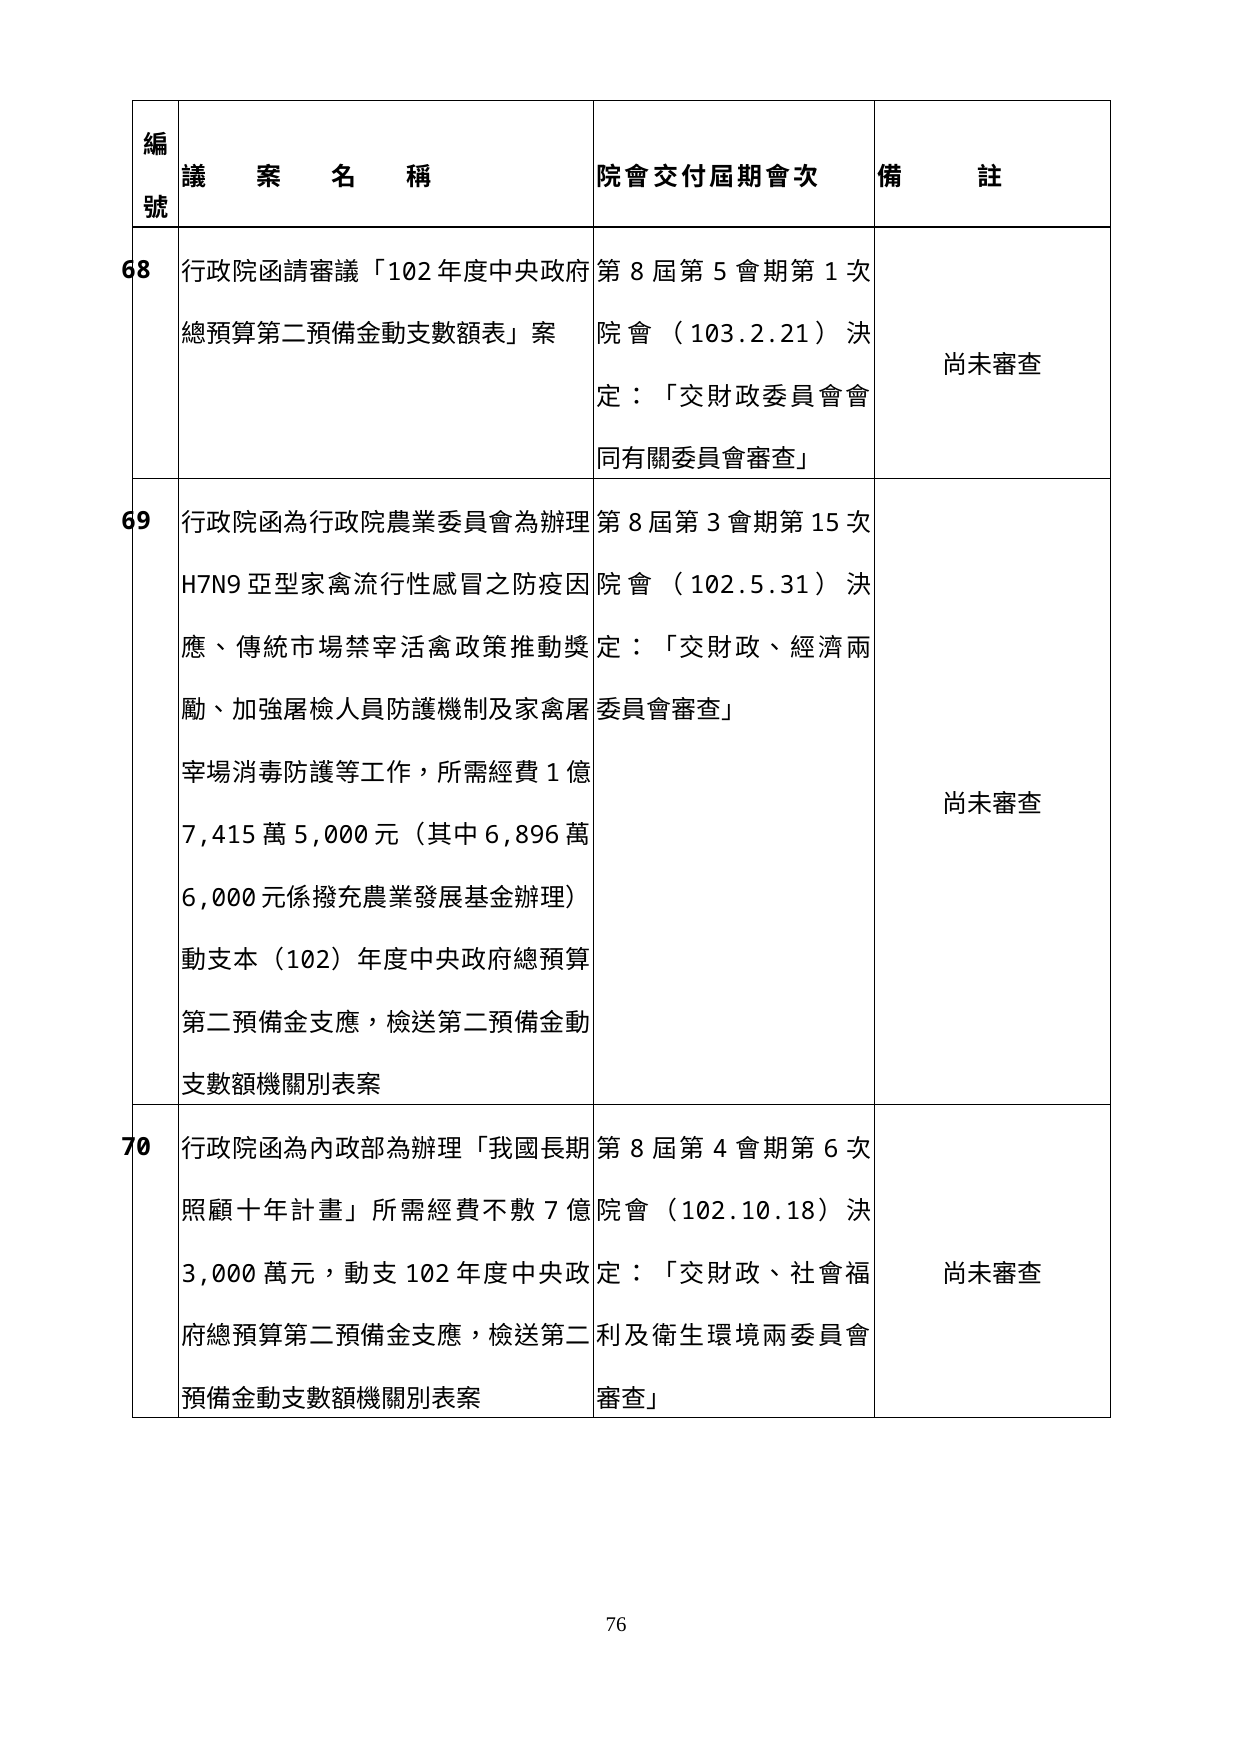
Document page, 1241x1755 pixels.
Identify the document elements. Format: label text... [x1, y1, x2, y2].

table_header 編號 [133, 101, 178, 226]
table_header 議 案 名 稱 [179, 101, 593, 226]
table_cell 尚未審查 [875, 228, 1110, 477]
table_cell [133, 479, 178, 1103]
table_header 備 註 [875, 101, 1110, 226]
table_cell [133, 1105, 178, 1417]
table_cell 第8屆第5會期第1次院會（103.2.21）決定：「交財政委員會會同有關委員會審查」 [594, 228, 874, 477]
table_cell 尚未審查 [875, 479, 1110, 1103]
table_header 院會交付屆期會次 [594, 101, 874, 226]
table_cell 第8屆第3會期第15次院會（102.5.31）決定：「交財政、經濟兩委員會審查」 [594, 479, 874, 1103]
table_cell 行政院函請審議「102年度中央政府總預算第二預備金動支數額表」案 [179, 228, 593, 477]
table_cell 第8屆第4會期第6次院會（102.10.18）決定：「交財政、社會福利及衛生環境兩委員會審查」 [594, 1105, 874, 1417]
table_cell 行政院函為內政部為辦理「我國長期照顧十年計畫」所需經費不敷7億3,000萬元，動支102年度中央政府總預算第二預備金支應，檢送第二預備金動支數額機關別表案 [179, 1105, 593, 1417]
table_cell 尚未審查 [875, 1105, 1110, 1417]
table_cell 行政院函為行政院農業委員會為辦理H7N9亞型家禽流行性感冒之防疫因應、傳統市場禁宰活禽政策推動獎勵、加強屠檢人員防護機制及家禽屠宰場消毒防護等工作，所需經費1億7,415萬5,000元（其中6,896萬6,000元係撥充農業發展基金辦理）動支本（102）年度中央政府總預算第二預備金支應，檢送第二預備金動支數額機關別表案 [179, 479, 593, 1103]
table_cell [133, 228, 178, 477]
